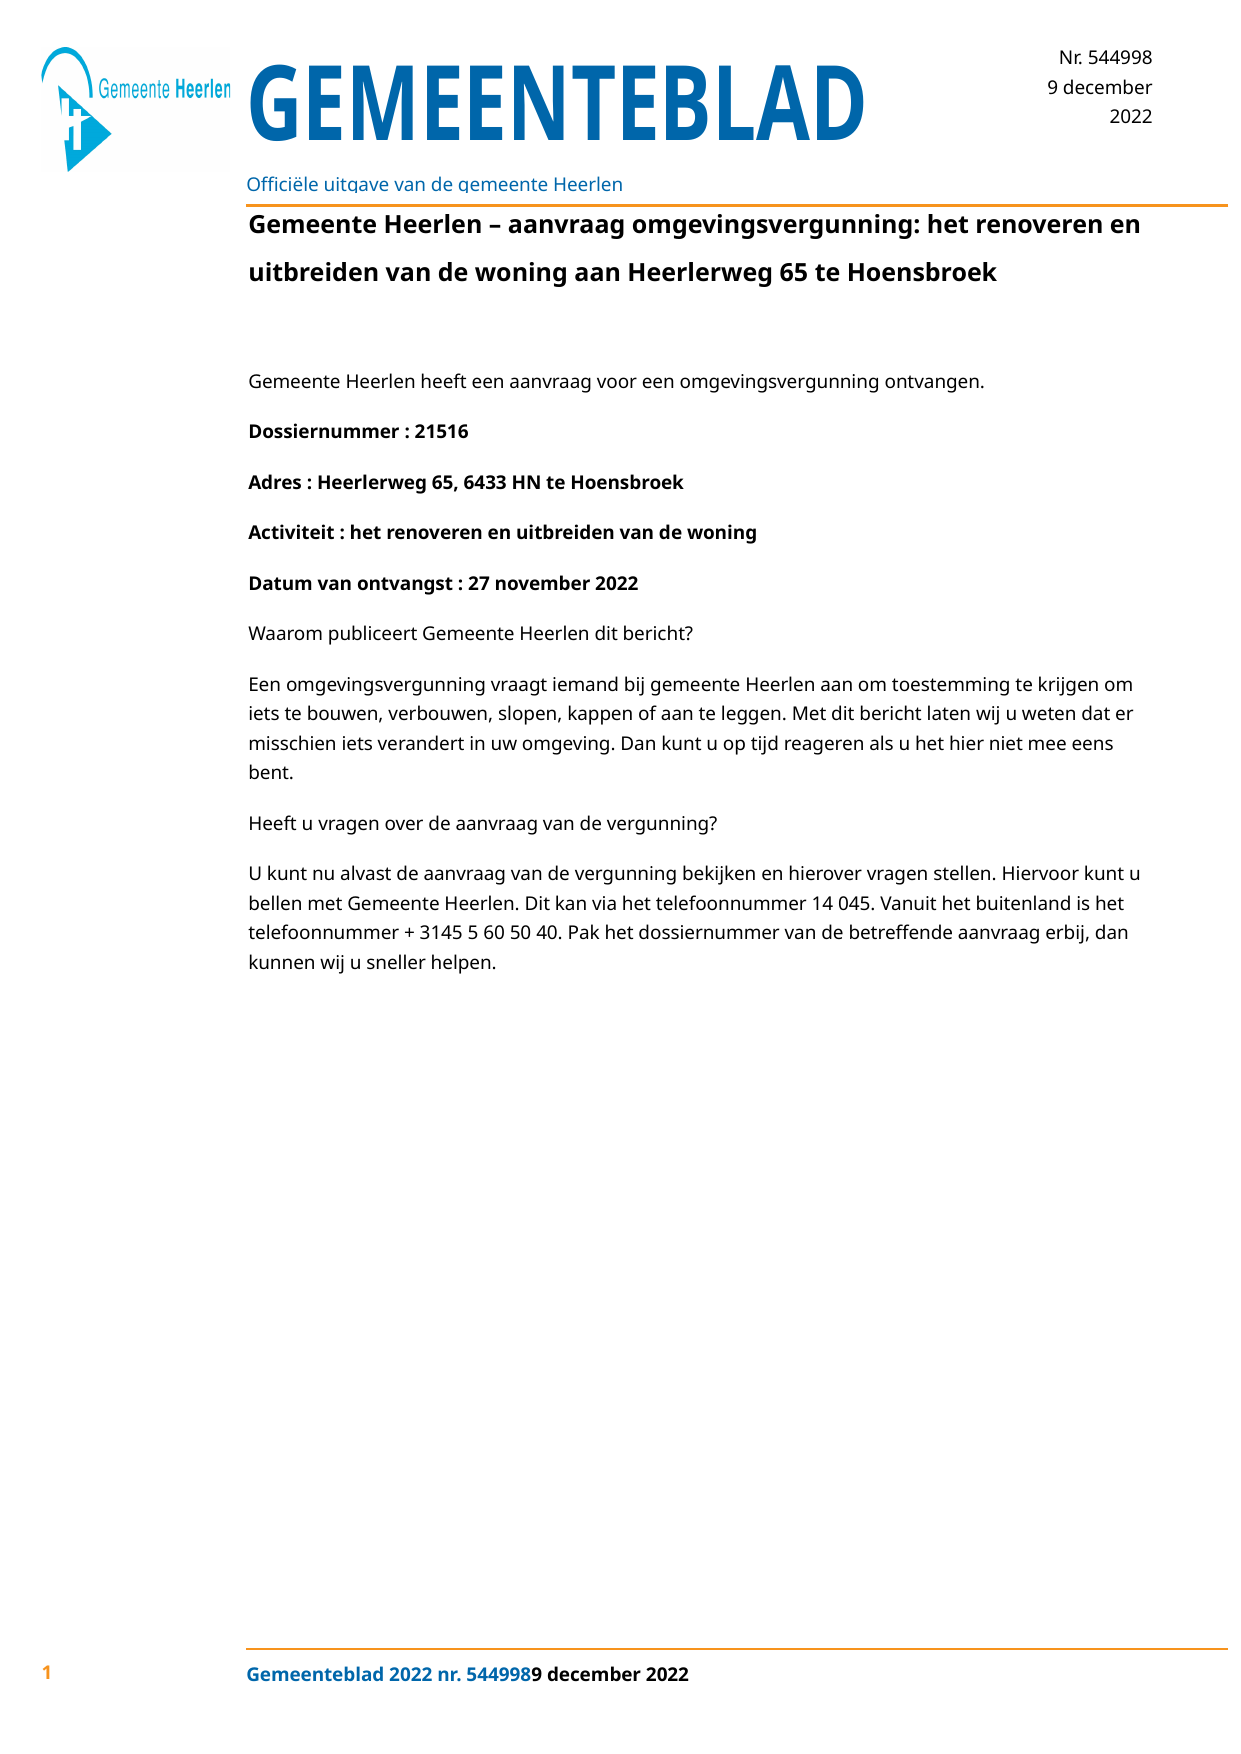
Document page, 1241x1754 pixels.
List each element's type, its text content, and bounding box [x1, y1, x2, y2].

text Een omgevingsvergunning vraagt iemand bij gemeente Heerlen aan om toestemming te krijgen om iets te bouwen, verbouwen, slopen, kappen of aan te leggen. Met dit bericht laten wij u weten dat er misschien iets verandert in uw omgeving. Dan kunt u op tijd reageren als u het hier niet mee eens bent. [248, 671, 1152, 785]
text Activiteit : het renoveren en uitbreiden van de woning [248, 519, 1152, 545]
picture [41, 47, 231, 172]
text Heeft u vragen over de aanvraag van de vergunning? [248, 810, 1152, 836]
text Adres : Heerlerweg 65, 6433 HN te Hoensbroek [248, 469, 1152, 495]
picture [41, 47, 59, 70]
text Waarom publiceert Gemeente Heerlen dit bericht? [248, 620, 1152, 646]
text Gemeente Heerlen – aanvraag omgevingsvergunning: het renoveren en uitbreiden van de woning aan Heerlerweg 65 te Hoensbroek [248, 207, 1152, 288]
text Datum van ontvangst : 27 november 2022 [248, 570, 1152, 596]
text U kunt nu alvast de aanvraag van de vergunning bekijken en hierover vragen stellen. Hiervoor kunt u bellen met Gemeente Heerlen. Dit kan via het telefoonnummer 14 045. Vanuit het buitenland is het telefoonnummer + 3145 5 60 50 40. Pak het dossiernummer van de betreffende aanvraag erbij, dan kunnen wij u sneller helpen. [248, 860, 1152, 975]
text Dossiernummer : 21516 [248, 419, 1152, 444]
text Gemeente Heerlen heeft een aanvraag voor een omgevingsvergunning ontvangen. [248, 368, 1152, 394]
